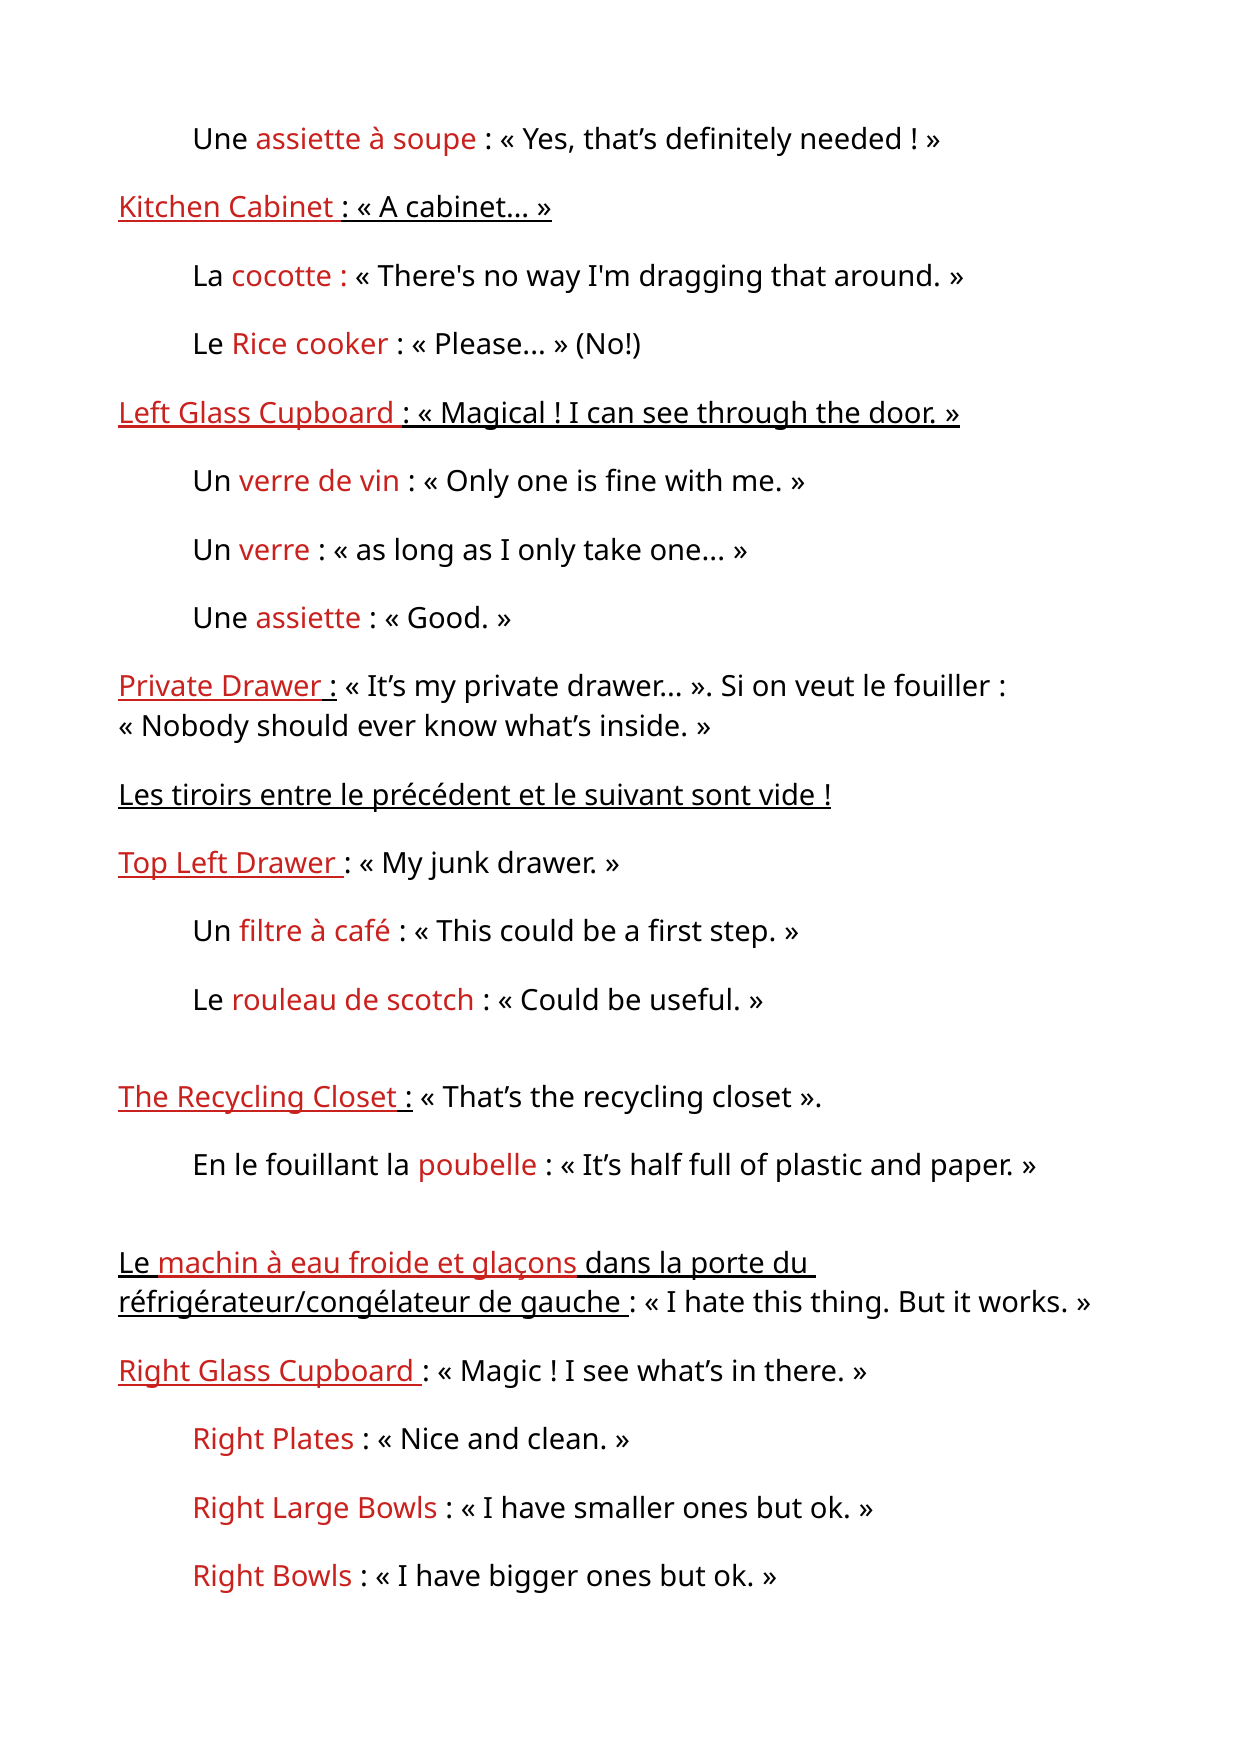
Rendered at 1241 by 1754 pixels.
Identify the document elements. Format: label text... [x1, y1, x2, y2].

text Right Plates : « Nice and clean. » [118, 1418, 1122, 1458]
text Un filtre à café : « This could be a first step. » [118, 911, 1122, 950]
text En le fouillant la poubelle : « It’s half full of plastic and paper. » [118, 1145, 1122, 1184]
text Right Large Bowls : « I have smaller ones but ok. » [118, 1487, 1122, 1527]
text Private Drawer : « It’s my private drawer... ». Si on veut le fouiller : « Nobody should ever know what’s inside. » [118, 666, 1122, 745]
text Right Glass Cupboard : « Magic ! I see what’s in there. » [118, 1350, 1122, 1390]
text Le rouleau de scotch : « Could be useful. » [118, 979, 1122, 1019]
text The Recycling Closet : « That’s the recycling closet ». [118, 1076, 1122, 1116]
text Left Glass Cupboard : « Magical ! I can see through the door. » [118, 392, 1122, 432]
text Un verre : « as long as I only take one... » [118, 529, 1122, 568]
text Top Left Drawer : « My junk drawer. » [118, 842, 1122, 882]
text Les tiroirs entre le précédent et le suivant sont vide ! [118, 774, 1122, 813]
text Kitchen Cabinet : « A cabinet… » [118, 187, 1122, 226]
text La cocotte : « There's no way I'm dragging that around. » [118, 255, 1122, 295]
text Une assiette : « Good. » [118, 597, 1122, 637]
text Une assiette à soupe : « Yes, that’s definitely needed ! » [118, 118, 1122, 158]
text Le Rice cooker : « Please... » (No!) [118, 323, 1122, 363]
text Right Bowls : « I have bigger ones but ok. » [118, 1555, 1122, 1595]
text Le machin à eau froide et glaçons dans la porte du réfrigérateur/congélateur de gauche : « I hate this thing. But it works. » [118, 1242, 1122, 1321]
text Un verre de vin : « Only one is fine with me. » [118, 460, 1122, 500]
